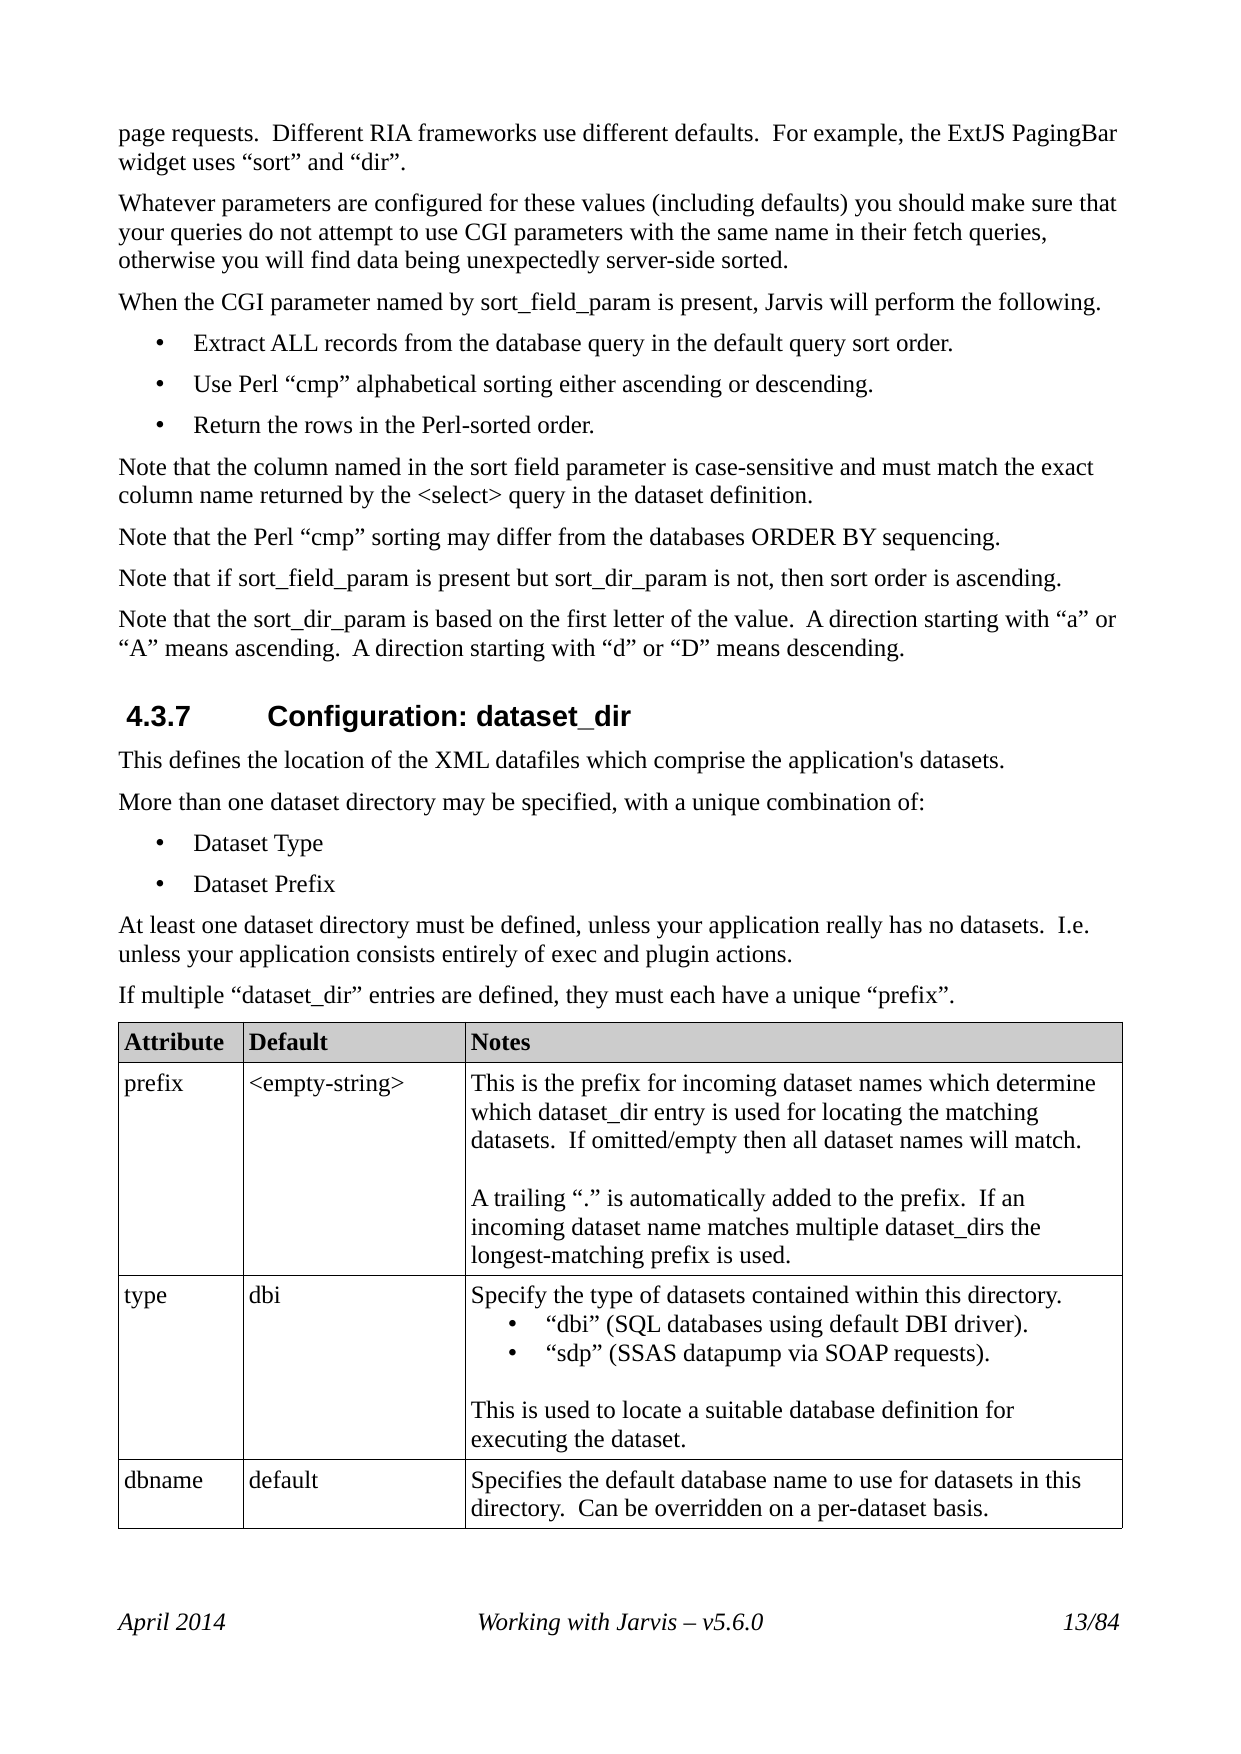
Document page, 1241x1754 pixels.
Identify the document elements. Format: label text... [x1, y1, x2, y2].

table_cell default [244, 1460, 465, 1528]
table_cell <empty-string> [244, 1063, 465, 1275]
table_cell dbi [244, 1276, 465, 1459]
table_header Default [244, 1023, 465, 1062]
text Whatever parameters are configured for these values (including defaults) you should make sure that your queries do not attempt to use CGI parameters with the same name in their fetch queries, otherwise you will find data being unexpectedly server-side sorted. [118, 188, 1122, 274]
text Note that if sort_field_param is present but sort_dir_param is not, then sort order is ascending. [118, 563, 1122, 592]
table_header Attribute [119, 1023, 243, 1062]
table_cell This is the prefix for incoming dataset names which determine which dataset_dir entry is used for locating the matching datasets. If omitted/empty then all dataset names will match. A trailing “.” is automatically added to the prefix. If an incoming dataset name matches multiple dataset_dirs the longest-matching prefix is used. [466, 1063, 1122, 1275]
text When the CGI parameter named by sort_field_param is present, Jarvis will perform the following. [118, 287, 1122, 316]
list Dataset Type [156, 828, 1122, 857]
list Use Perl “cmp” alphabetical sorting either ascending or descending. [156, 369, 1122, 398]
table_header Notes [466, 1023, 1122, 1062]
table_cell prefix [119, 1063, 243, 1275]
list Dataset Prefix [156, 869, 1122, 898]
text page requests. Different RIA frameworks use different defaults. For example, the ExtJS PagingBar widget uses “sort” and “dir”. [118, 118, 1122, 176]
text Note that the Perl “cmp” sorting may differ from the databases ORDER BY sequencing. [118, 522, 1122, 551]
list Return the rows in the Perl-sorted order. [156, 411, 1122, 439]
text Note that the sort_dir_param is based on the first letter of the value. A direction starting with “a” or “A” means ascending. A direction starting with “d” or “D” means descending. [118, 604, 1122, 662]
text At least one dataset directory must be defined, unless your application really has no datasets. I.e. unless your application consists entirely of exec and plugin actions. [118, 910, 1122, 968]
table_cell type [119, 1276, 243, 1459]
subtitle Configuration: dataset_dir [118, 699, 1122, 733]
table_cell Specifies the default database name to use for datasets in this directory. Can be overridden on a per-dataset basis. [466, 1460, 1122, 1528]
table_cell Specify the type of datasets contained within this directory. “dbi” (SQL databases using default DBI driver). “sdp” (SSAS datapump via SOAP requests). This is used to locate a suitable database definition for executing the dataset. [466, 1276, 1122, 1459]
text This defines the location of the XML datafiles which comprise the application's datasets. [118, 745, 1122, 774]
text Note that the column named in the sort field parameter is case-sensitive and must match the exact column name returned by the <select> query in the dataset definition. [118, 452, 1122, 509]
table_cell dbname [119, 1460, 243, 1528]
text More than one dataset directory may be specified, with a unique combination of: [118, 787, 1122, 815]
text If multiple “dataset_dir” entries are defined, they must each have a unique “prefix”. [118, 980, 1122, 1009]
list Extract ALL records from the database query in the default query sort order. [156, 328, 1122, 357]
